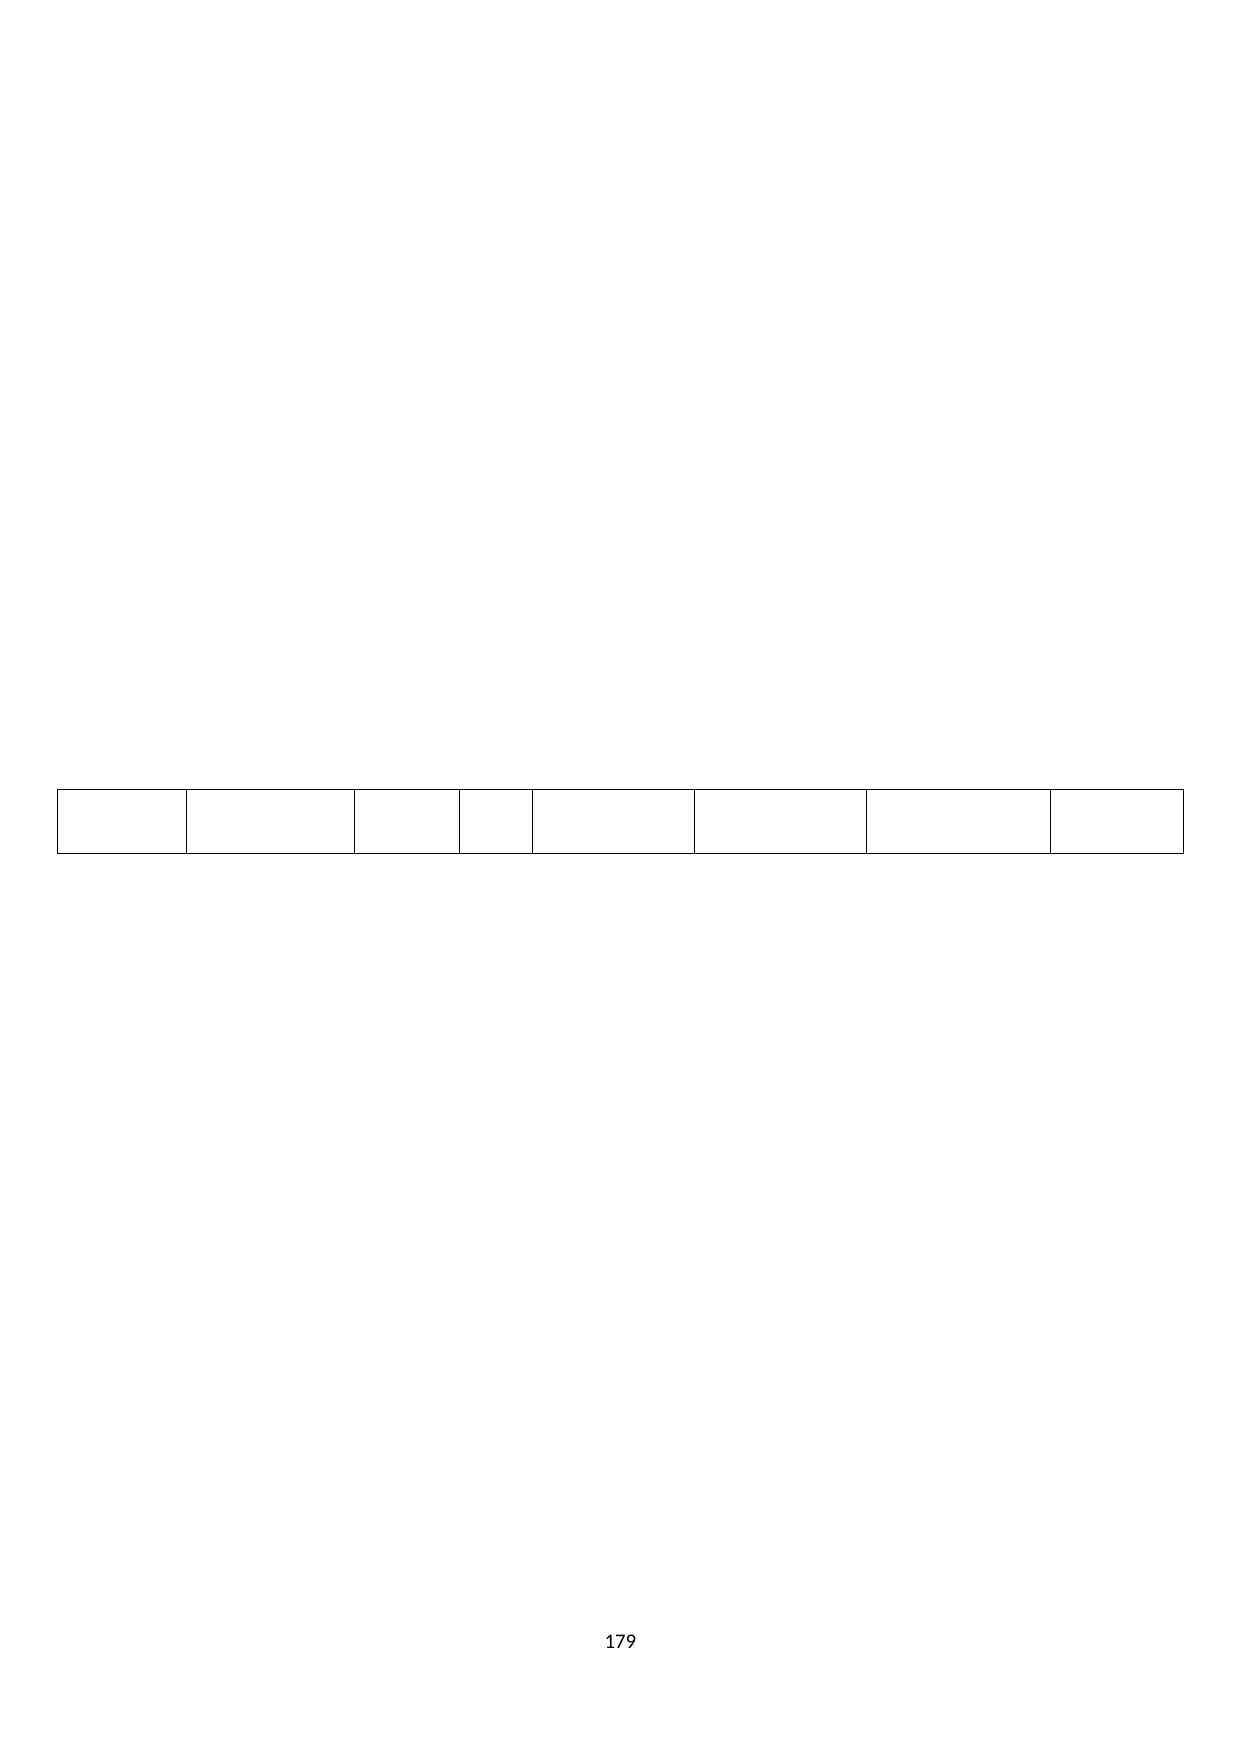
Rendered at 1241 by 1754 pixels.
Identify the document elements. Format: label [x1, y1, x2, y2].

table_cell [1051, 790, 1183, 853]
table_cell [355, 790, 459, 853]
table_cell [187, 790, 354, 853]
table_cell [533, 790, 694, 853]
table_cell [867, 790, 1050, 853]
table_cell [460, 790, 532, 853]
table_cell [58, 790, 186, 853]
table_cell [695, 790, 866, 853]
